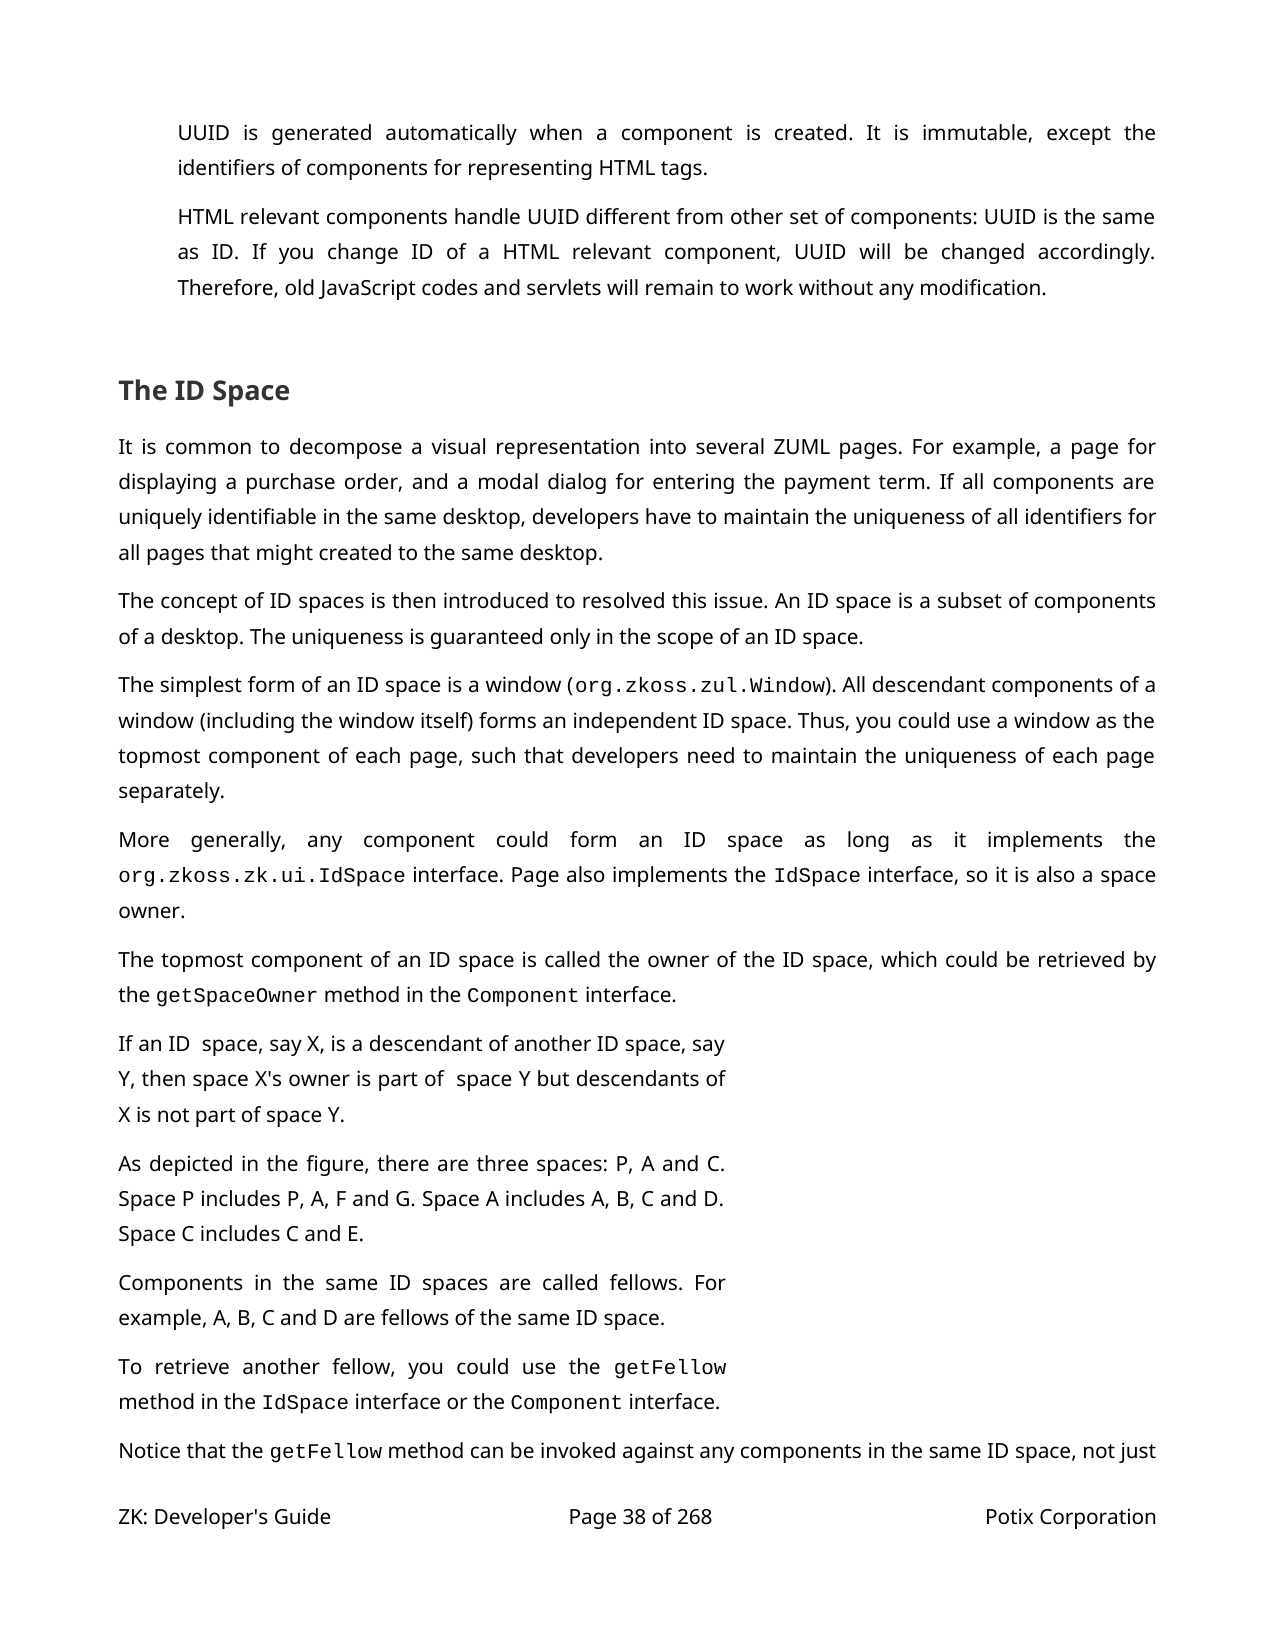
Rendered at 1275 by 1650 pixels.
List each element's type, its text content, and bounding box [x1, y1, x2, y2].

text The concept of ID spaces is then introduced to resolved this issue. An ID space is a subset of components of a desktop. The uniqueness is guaranteed only in the scope of an ID space. [118, 587, 1157, 650]
text The simplest form of an ID space is a window (org.zkoss.zul.Window). All descendant components of a window (including the window itself) forms an independent ID space. Thus, you could use a window as the topmost component of each page, such that developers need to maintain the uniqueness of each page separately. [118, 671, 1157, 805]
text HTML relevant components handle UUID different from other set of components: UUID is the same as ID. If you change ID of a HTML relevant component, UUID will be changed accordingly. Therefore, old JavaScript codes and servlets will remain to work without any modification. [177, 202, 1157, 301]
text More generally, any component could form an ID space as long as it implements the org.zkoss.zk.ui.IdSpace interface. Page also implements the IdSpace interface, so it is also a space owner. [118, 825, 1157, 924]
text UUID is generated automatically when a component is created. It is immutable, except the identifiers of components for representing HTML tags. [177, 118, 1157, 182]
text If an ID space, say X, is a descendant of another ID space, say Y, then space X's owner is part of space Y but descendants of X is not part of space Y. [118, 1029, 1157, 1128]
text The topmost component of an ID space is called the owner of the ID space, which could be retrieved by the getSpaceOwner method in the Component interface. [118, 945, 1157, 1009]
text Notice that the getFellow method can be invoked against any components in the same ID space, not just [118, 1437, 1157, 1465]
text To retrieve another fellow, you could use the getFellow method in the IdSpace interface or the Component interface. [118, 1352, 1157, 1416]
text As depicted in the figure, there are three spaces: P, A and C. Space P includes P, A, F and G. Space A includes A, B, C and D. Space C includes C and E. [118, 1149, 1157, 1247]
subtitle The ID Space [118, 372, 1157, 408]
text Components in the same ID spaces are called fellows. For example, A, B, C and D are fellows of the same ID space. [118, 1268, 1157, 1331]
text It is common to decompose a visual representation into several ZUML pages. For example, a page for displaying a purchase order, and a modal dialog for entering the payment term. If all components are uniquely identifiable in the same desktop, developers have to maintain the uniqueness of all identifiers for all pages that might created to the same desktop. [118, 432, 1157, 566]
